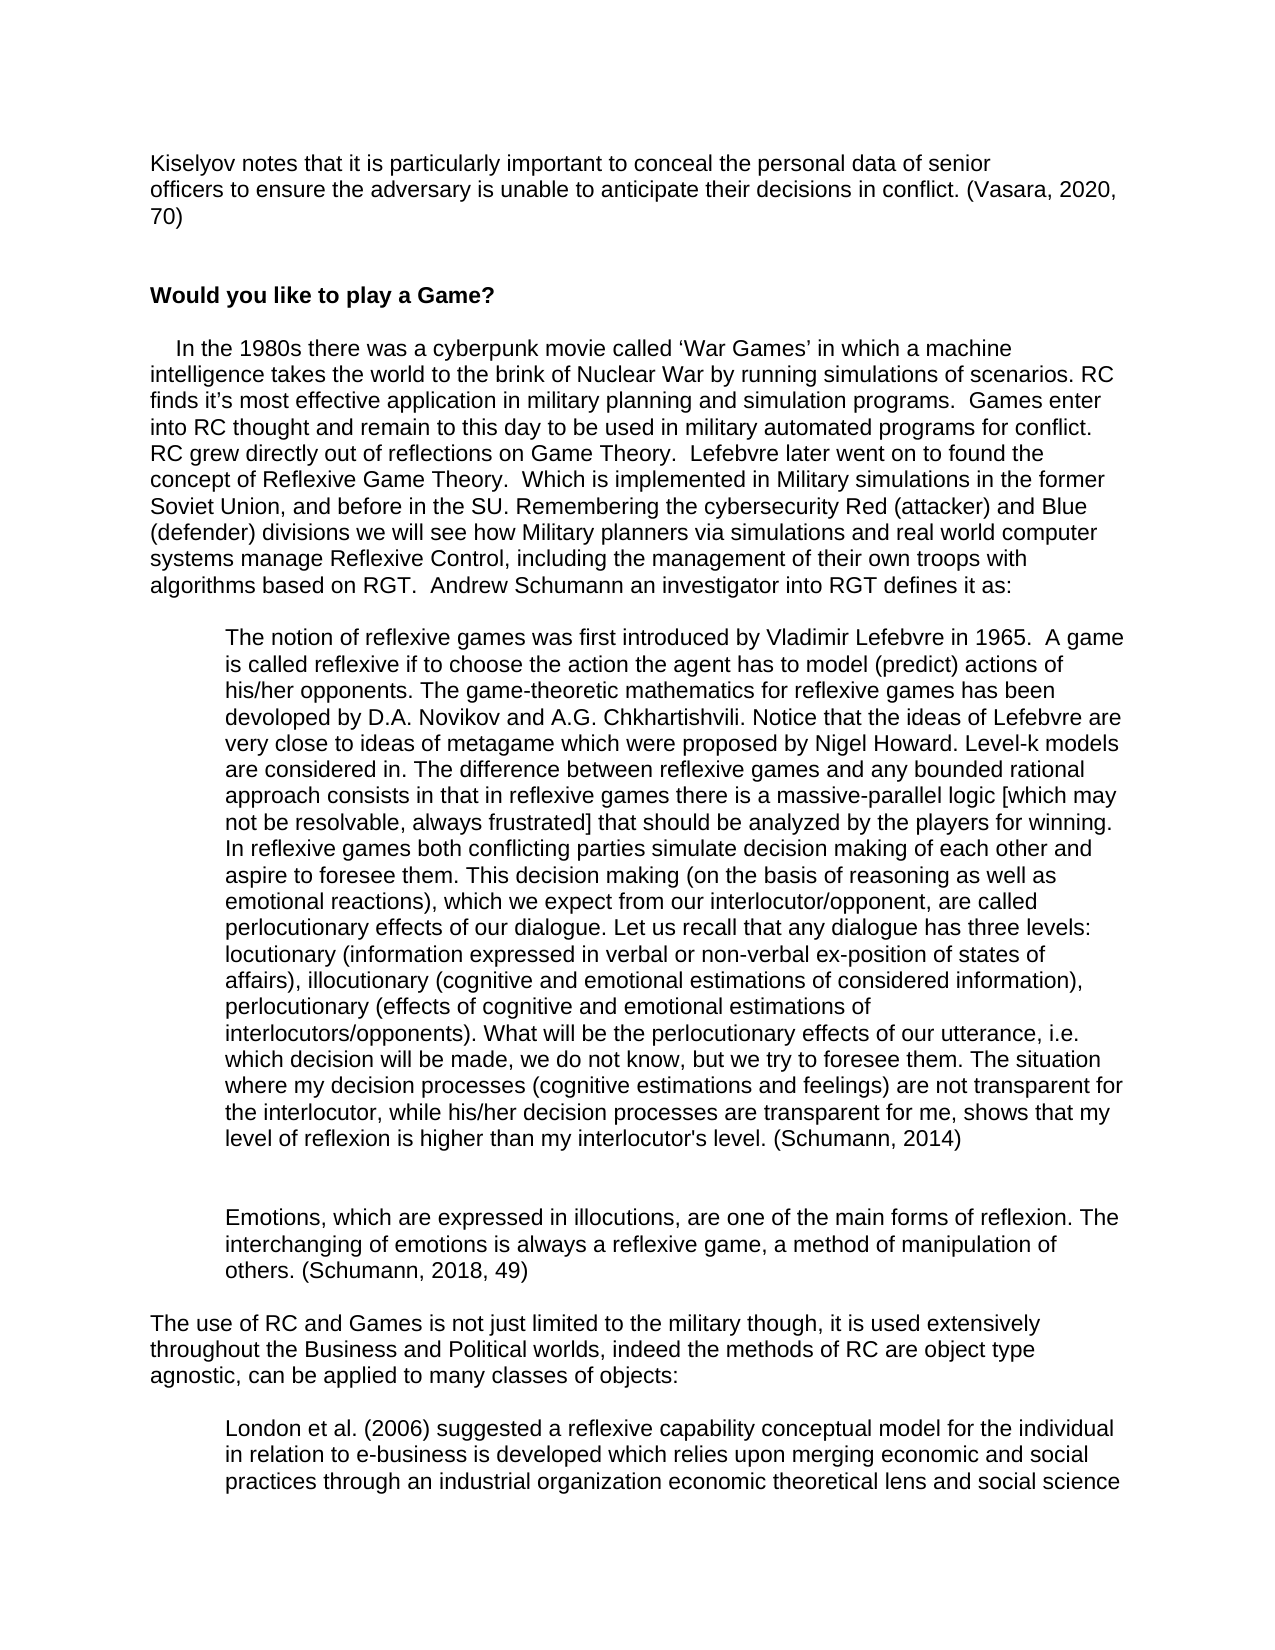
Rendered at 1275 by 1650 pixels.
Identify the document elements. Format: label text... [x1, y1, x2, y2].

text Emotions, which are expressed in illocutions, are one of the main forms of reflexion. The [225, 1204, 1125, 1231]
text officers to ensure the adversary is unable to anticipate their decisions in conflict. (Vasara, 2020, 70) [150, 176, 1125, 229]
text The notion of reflexive games was first introduced by Vladimir Lefebvre in 1965. A game is called reflexive if to choose the action the agent has to model (predict) actions of his/her opponents. The game-theoretic mathematics for reflexive games has been devoloped by D.A. Novikov and A.G. Chkhartishvili. Notice that the ideas of Lefebvre are very close to ideas of metagame which were proposed by Nigel Howard. Level-k models are considered in. The difference between reflexive games and any bounded rational approach consists in that in reflexive games there is a massive-parallel logic [which may not be resolvable, always frustrated] that should be analyzed by the players for winning. In reflexive games both conflicting parties simulate decision making of each other and aspire to foresee them. This decision making (on the basis of reasoning as well as emotional reactions), which we expect from our interlocutor/opponent, are called perlocutionary effects of our dialogue. Let us recall that any dialogue has three levels: locutionary (information expressed in verbal or non-verbal ex-position of states of affairs), illocutionary (cognitive and emotional estimations of considered information), perlocutionary (effects of cognitive and emotional estimations of interlocutors/opponents). What will be the perlocutionary effects of our utterance, i.e. which decision will be made, we do not know, but we try to foresee them. The situation where my decision processes (cognitive estimations and feelings) are not transparent for the interlocutor, while his/her decision processes are transparent for me, shows that my level of reflexion is higher than my interlocutor's level. (Schumann, 2014) [225, 624, 1125, 1151]
text interchanging of emotions is always a reflexive game, a method of manipulation of others. (Schumann, 2018, 49) [225, 1231, 1125, 1283]
text The use of RC and Games is not just limited to the military though, it is used extensively throughout the Business and Political worlds, indeed the methods of RC are object type agnostic, can be applied to many classes of objects: [150, 1309, 1125, 1389]
text In the 1980s there was a cyberpunk movie called ‘War Games’ in which a machine intelligence takes the world to the brink of Nuclear War by running simulations of scenarios. RC finds it’s most effective application in military planning and simulation programs. Games enter into RC thought and remain to this day to be used in military automated programs for conflict. RC grew directly out of reflections on Game Theory. Lefebvre later went on to found the concept of Reflexive Game Theory. Which is implemented in Military simulations in the former Soviet Union, and before in the SU. Remembering the cybersecurity Red (attacker) and Blue (defender) divisions we will see how Military planners via simulations and real world computer systems manage Reflexive Control, including the management of their own troops with algorithms based on RGT. Andrew Schumann an investigator into RGT defines it as: [150, 334, 1125, 598]
text London et al. (2006) suggested a reflexive capability conceptual model for the individual in relation to e-business is developed which relies upon merging economic and social practices through an industrial organization economic theoretical lens and social science [225, 1415, 1125, 1494]
text Kiselyov notes that it is particularly important to conceal the personal data of senior [150, 150, 1125, 176]
text Would you like to play a Game? [150, 282, 1125, 308]
